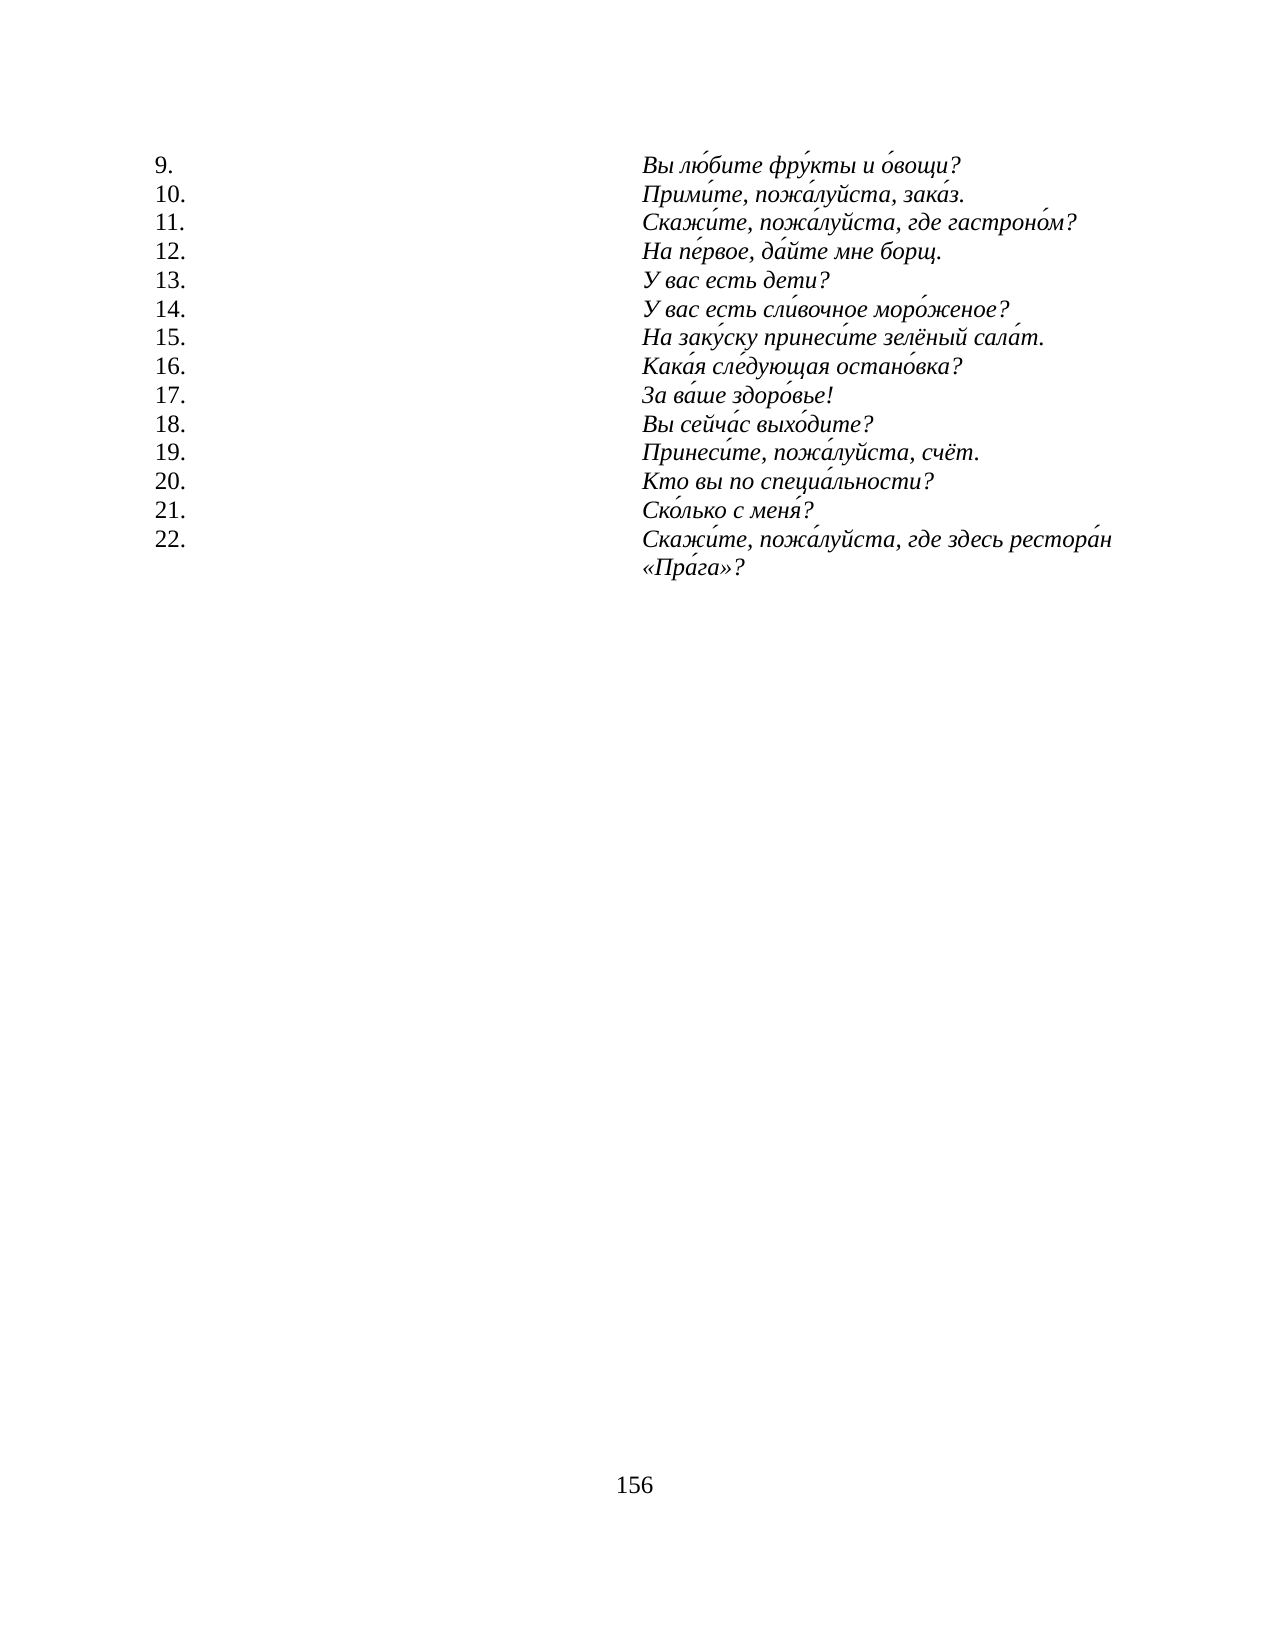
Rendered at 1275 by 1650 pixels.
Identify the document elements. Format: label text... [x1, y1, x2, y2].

table_cell 9. [150, 150, 637, 179]
table_cell 17. [150, 380, 637, 409]
table_cell Кто вы по специа́льности? [638, 466, 1125, 495]
table_cell 10. [150, 179, 637, 207]
table_cell У вас есть сли́вочное моро́женое? [638, 294, 1125, 322]
table_cell 11. [150, 208, 637, 236]
table_cell 3а ва́ше здоро́вье! [638, 380, 1125, 409]
table_cell У вас есть дети? [638, 265, 1125, 294]
table_cell 18. [150, 409, 637, 437]
table_cell 15. [150, 323, 637, 351]
table_cell На заку́ску принеси́те зелёный сала́т. [638, 323, 1125, 351]
table_cell Ско́лько с меня́? [638, 495, 1125, 524]
table_cell 16. [150, 351, 637, 380]
table_cell 12. [150, 236, 637, 265]
table_cell 22. [150, 524, 637, 581]
table_cell Скажи́те, пожа́луйста, где здесь рестора́н «Пра́га»? [638, 524, 1125, 581]
table_cell Прими́те, пожа́луйста, зака́з. [638, 179, 1125, 207]
table_cell Кака́я сле́дующая остано́вка? [638, 351, 1125, 380]
table_cell 20. [150, 466, 637, 495]
table_cell Вы лю́бите фру́кты и о́вощи? [638, 150, 1125, 179]
table_cell 14. [150, 294, 637, 322]
table_cell Скажи́те, пожа́луйста, где гастроно́м? [638, 208, 1125, 236]
table_cell 21. [150, 495, 637, 524]
table_cell Вы сейча́с выхо́дите? [638, 409, 1125, 437]
table_cell Принеси́те, пожа́луйста, счёт. [638, 438, 1125, 466]
table_cell На пе́рвое, да́йте мне борщ. [638, 236, 1125, 265]
table_cell 19. [150, 438, 637, 466]
table_cell 13. [150, 265, 637, 294]
